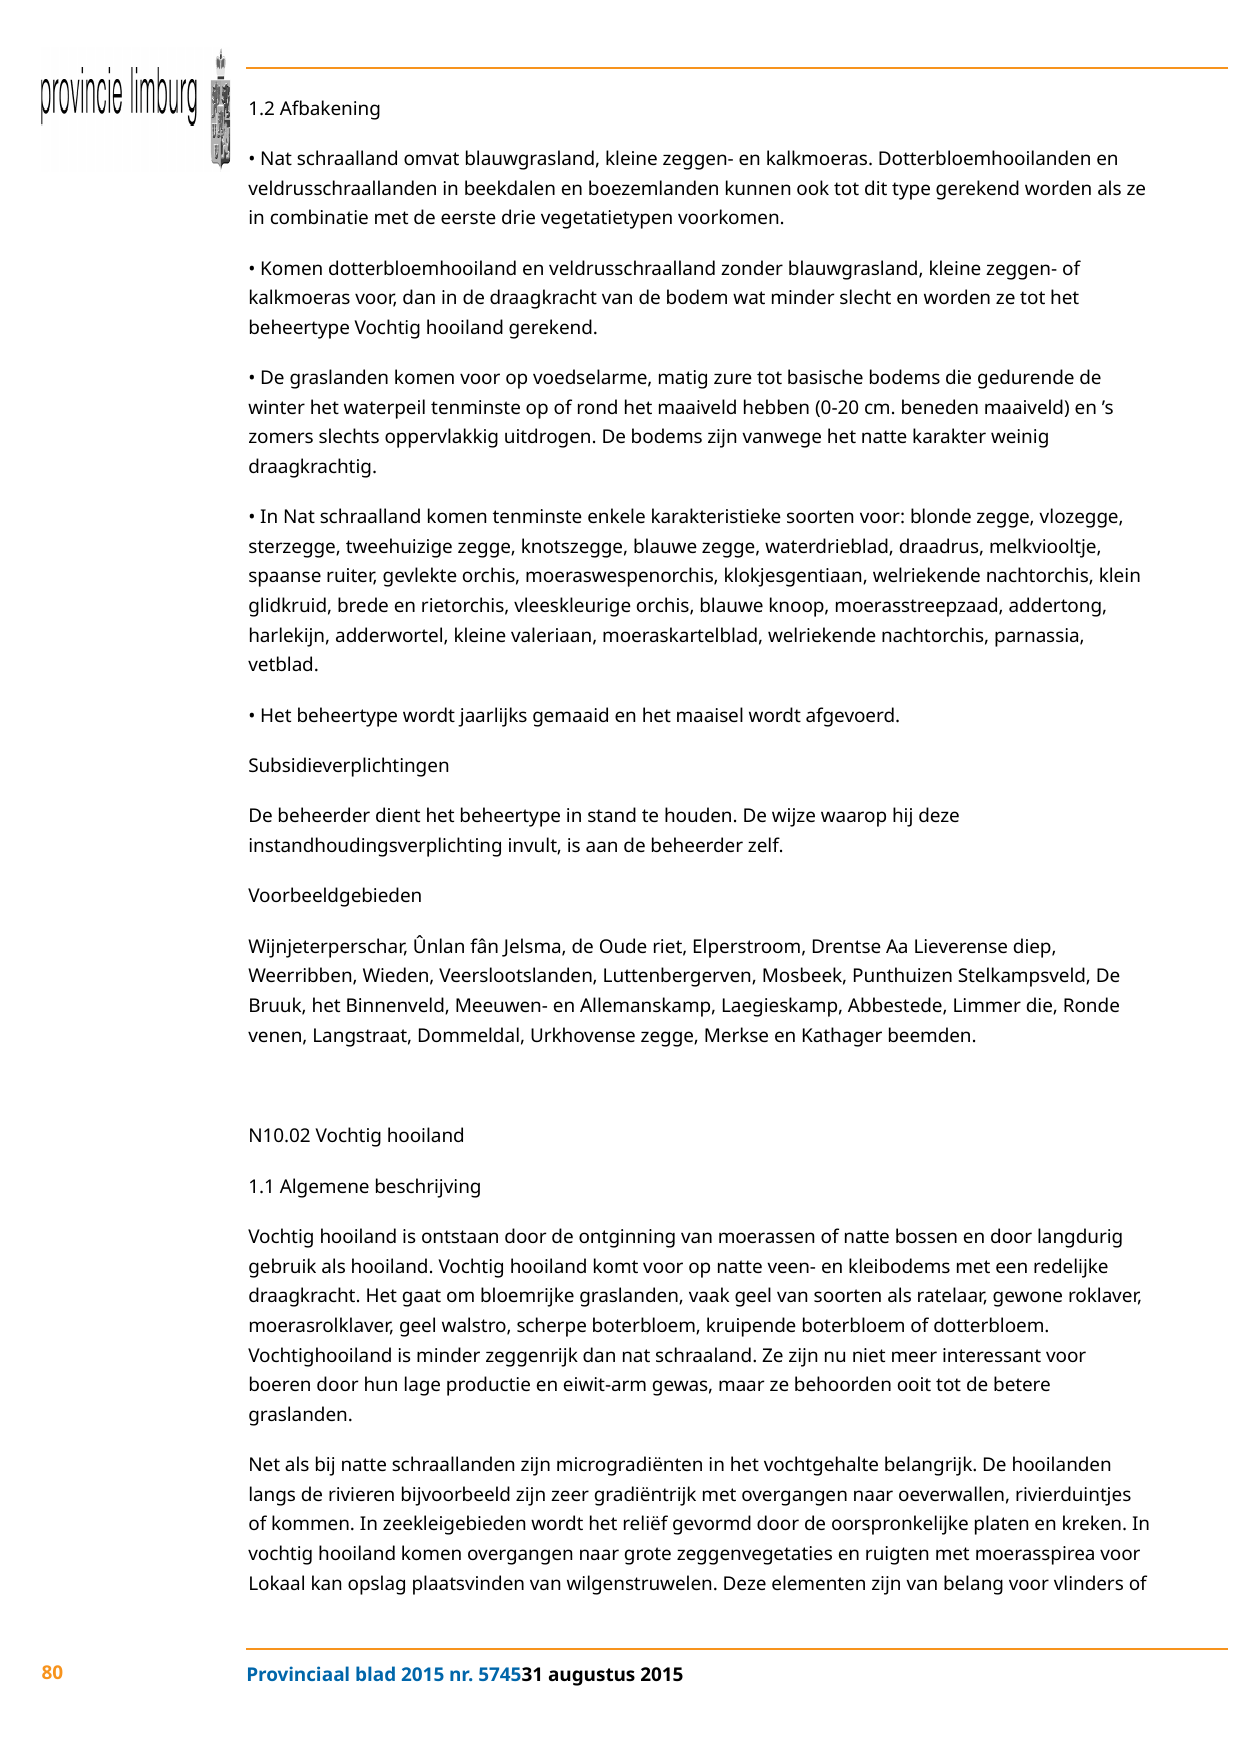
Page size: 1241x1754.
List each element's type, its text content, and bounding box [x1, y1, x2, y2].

text • De graslanden komen voor op voedselarme, matig zure tot basische bodems die gedurende de winter het waterpeil tenminste op of rond het maaiveld hebben (0-20 cm. beneden maaiveld) en ’s zomers slechts oppervlakkig uitdrogen. De bodems zijn vanwege het natte karakter weinig draagkrachtig. [248, 364, 1152, 479]
text • In Nat schraalland komen tenminste enkele karakteristieke soorten voor: blonde zegge, vlozegge, sterzegge, tweehuizige zegge, knotszegge, blauwe zegge, waterdrieblad, draadrus, melkviooltje, spaanse ruiter, gevlekte orchis, moeraswespenorchis, klokjesgentiaan, welriekende nachtorchis, klein glidkruid, brede en rietorchis, vleeskleurige orchis, blauwe knoop, moerasstreepzaad, addertong, harlekijn, adderwortel, kleine valeriaan, moeraskartelblad, welriekende nachtorchis, parnassia, vetblad. [248, 503, 1152, 677]
text • Komen dotterbloemhooiland en veldrusschraalland zonder blauwgrasland, kleine zeggen- of kalkmoeras voor, dan in de draagkracht van de bodem wat minder slecht en worden ze tot het beheertype Vochtig hooiland gerekend. [248, 255, 1152, 340]
text Voorbeeldgebieden [248, 883, 1152, 908]
text Subsidieverplichtingen [248, 752, 1152, 778]
text N10.02 Vochtig hooiland [248, 1123, 1152, 1148]
text De beheerder dient het beheertype in stand te houden. De wijze waarop hij deze instandhoudingsverplichting invult, is aan de beheerder zelf. [248, 803, 1152, 858]
text • Het beheertype wordt jaarlijks gemaaid en het maaisel wordt afgevoerd. [248, 702, 1152, 728]
text 1.1 Algemene beschrijving [248, 1173, 1152, 1199]
text Net als bij natte schraallanden zijn microgradiënten in het vochtgehalte belangrijk. De hooilanden langs de rivieren bijvoorbeeld zijn zeer gradiëntrijk met overgangen naar oeverwallen, rivierduintjes of kommen. In zeekleigebieden wordt het reliëf gevormd door de oorspronkelijke platen en kreken. In vochtig hooiland komen overgangen naar grote zeggenvegetaties en ruigten met moerasspirea voor Lokaal kan opslag plaatsvinden van wilgenstruwelen. Deze elementen zijn van belang voor vlinders of [248, 1451, 1152, 1596]
text 1.2 Afbakening [248, 95, 1152, 121]
text Wijnjeterperschar, Ûnlan fân Jelsma, de Oude riet, Elperstroom, Drentse Aa Lieverense diep, Weerribben, Wieden, Veerslootslanden, Luttenbergerven, Mosbeek, Punthuizen Stelkampsveld, De Bruuk, het Binnenveld, Meeuwen- en Allemanskamp, Laegieskamp, Abbestede, Limmer die, Ronde venen, Langstraat, Dommeldal, Urkhovense zegge, Merkse en Kathager beemden. [248, 933, 1152, 1048]
text Vochtig hooiland is ontstaan door de ontginning van moerassen of natte bossen en door langdurig gebruik als hooiland. Vochtig hooiland komt voor op natte veen- en kleibodems met een redelijke draagkracht. Het gaat om bloemrijke graslanden, vaak geel van soorten als ratelaar, gewone roklaver, moerasrolklaver, geel walstro, scherpe boterbloem, kruipende boterbloem of dotterbloem. Vochtighooiland is minder zeggenrijk dan nat schraaland. Ze zijn nu niet meer interessant voor boeren door hun lage productie en eiwit-arm gewas, maar ze behoorden ooit tot de betere graslanden. [248, 1223, 1152, 1427]
text • Nat schraalland omvat blauwgrasland, kleine zeggen- en kalkmoeras. Dotterbloemhooilanden en veldrusschraallanden in beekdalen en boezemlanden kunnen ook tot dit type gerekend worden als ze in combinatie met de eerste drie vegetatietypen voorkomen. [248, 145, 1152, 230]
picture [41, 47, 231, 172]
